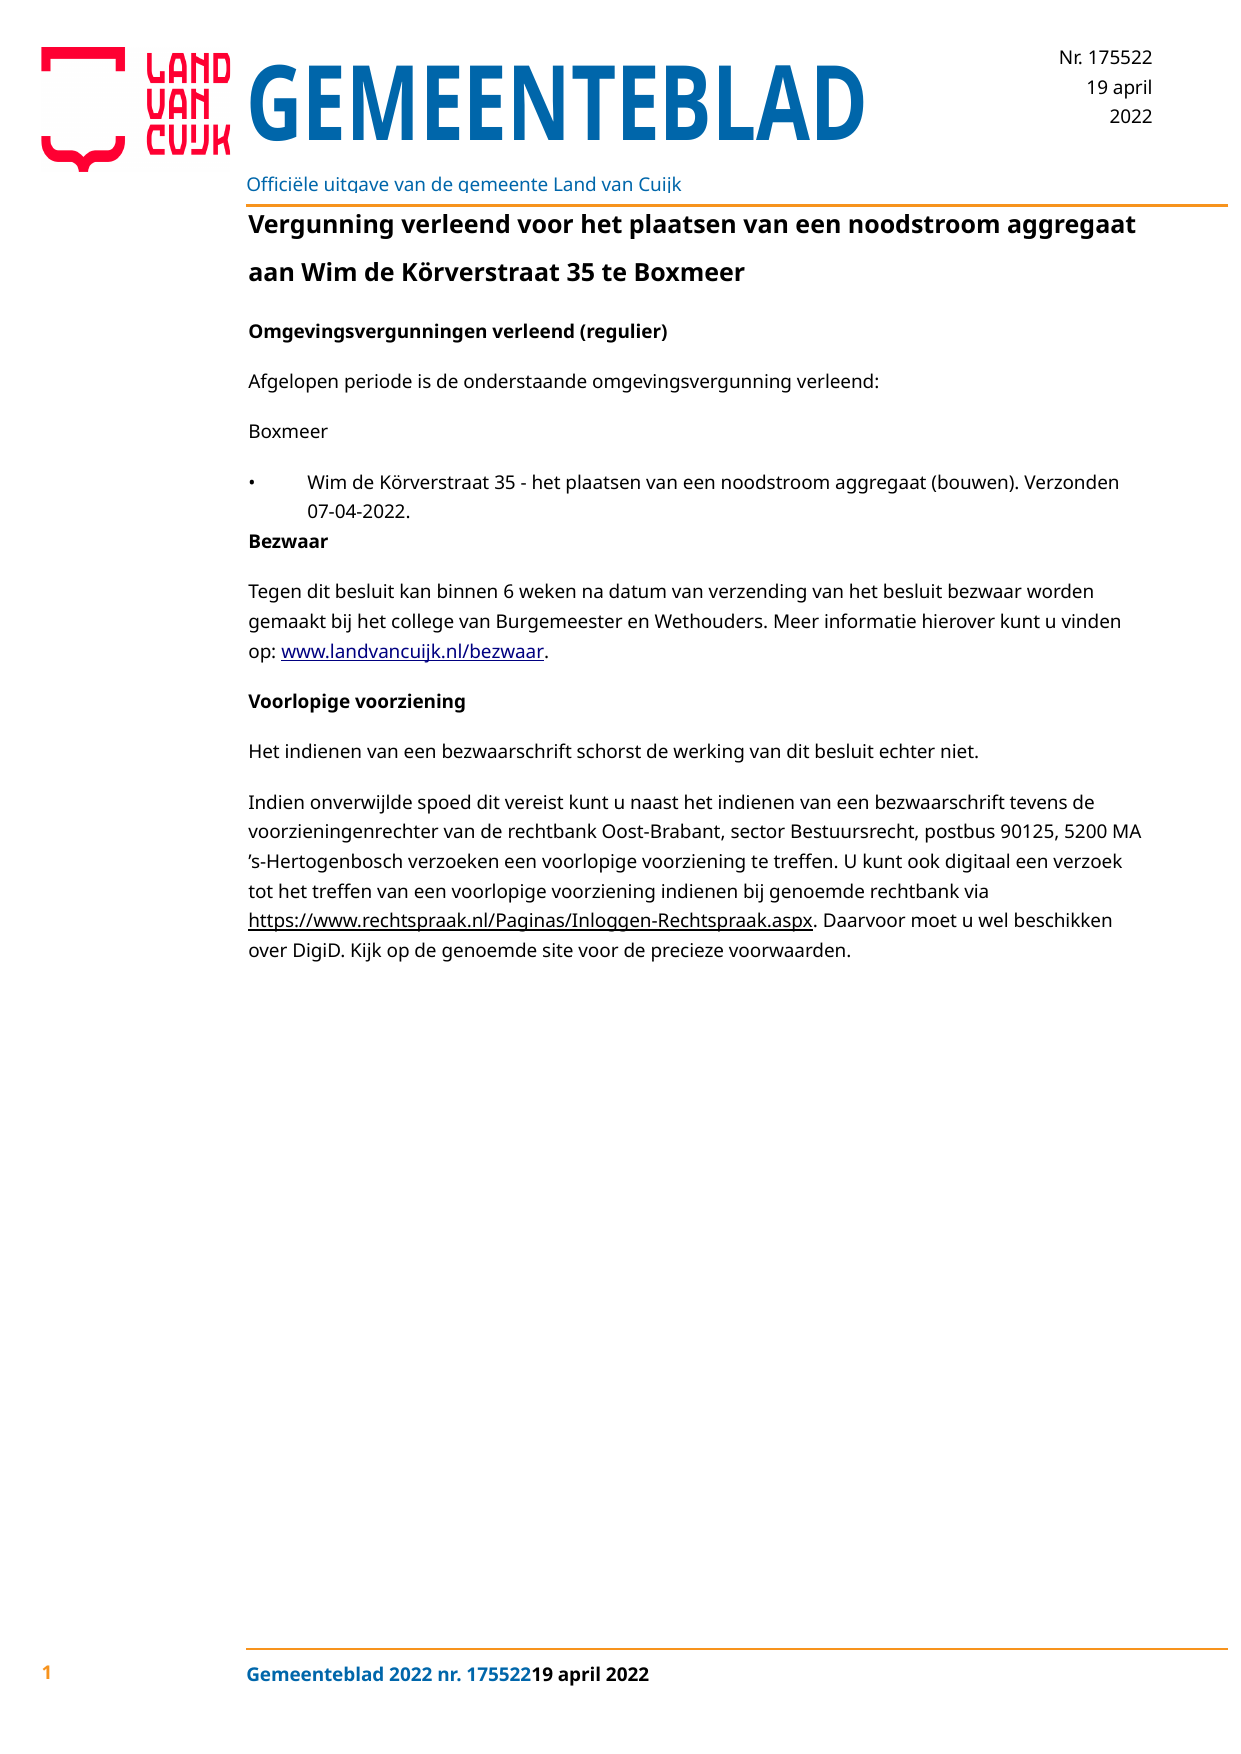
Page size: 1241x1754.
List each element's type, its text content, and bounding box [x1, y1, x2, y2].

text Omgevingsvergunningen verleend (regulier) [248, 318, 1152, 344]
text Voorlopige voorziening [248, 688, 1152, 714]
text Boxmeer [248, 419, 1152, 444]
text Indien onverwijlde spoed dit vereist kunt u naast het indienen van een bezwaarschrift tevens de voorzieningenrechter van de rechtbank Oost-Brabant, sector Bestuursrecht, postbus 90125, 5200 MA ’s-Hertogenbosch verzoeken een voorlopige voorziening te treffen. U kunt ook digitaal een verzoek tot het treffen van een voorlopige voorziening indienen bij genoemde rechtbank via https://www.rechtspraak.nl/Paginas/Inloggen-Rechtspraak.aspx. Daarvoor moet u wel beschikken over DigiD. Kijk op de genoemde site voor de precieze voorwaarden. [248, 789, 1152, 963]
text Het indienen van een bezwaarschrift schorst de werking van dit besluit echter niet. [248, 739, 1152, 764]
text Afgelopen periode is de onderstaande omgevingsvergunning verleend: [248, 368, 1152, 394]
picture [41, 47, 231, 172]
list Wim de Körverstraat 35 - het plaatsen van een noodstroom aggregaat (bouwen). Verzonden 07-04-2022. [248, 469, 1152, 524]
text Vergunning verleend voor het plaatsen van een noodstroom aggregaat aan Wim de Körverstraat 35 te Boxmeer [248, 207, 1152, 288]
text Bezwaar [248, 528, 1152, 554]
text Tegen dit besluit kan binnen 6 weken na datum van verzending van het besluit bezwaar worden gemaakt bij het college van Burgemeester en Wethouders. Meer informatie hierover kunt u vinden op: www.landvancuijk.nl/bezwaar. [248, 579, 1152, 664]
